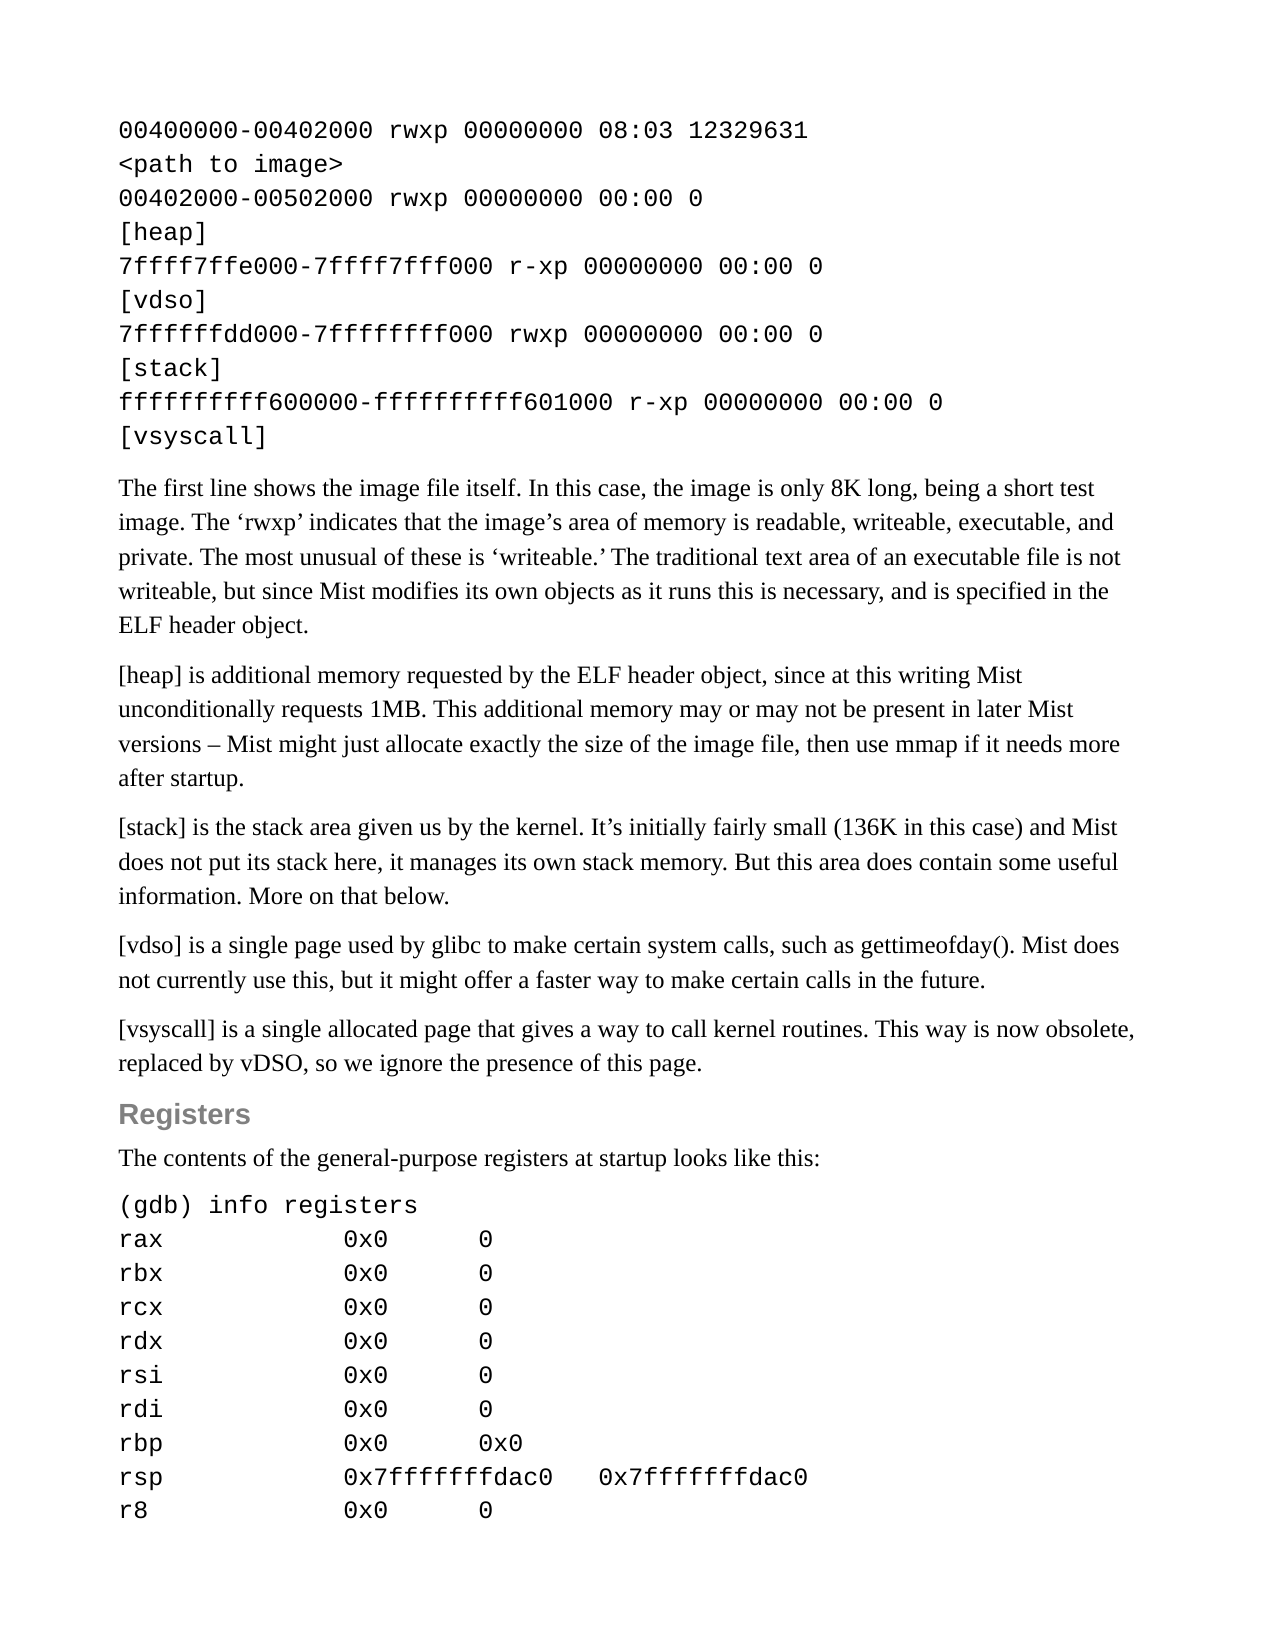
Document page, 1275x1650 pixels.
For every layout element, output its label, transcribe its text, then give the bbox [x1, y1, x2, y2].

text (gdb) info registers [118, 1192, 1157, 1221]
text rsi 0x0 0 [118, 1362, 1157, 1391]
text ffffffffff600000-ffffffffff601000 r-xp 00000000 00:00 0 [vsyscall] [118, 390, 1157, 452]
text rbx 0x0 0 [118, 1260, 1157, 1289]
text rcx 0x0 0 [118, 1294, 1157, 1323]
subtitle Registers [118, 1097, 1157, 1131]
text The contents of the general-purpose registers at startup looks like this: [118, 1143, 1157, 1172]
text rsp 0x7fffffffdac0 0x7fffffffdac0 [118, 1464, 1157, 1492]
text [vdso] is a single page used by glibc to make certain system calls, such as gettimeofday(). Mist does not currently use this, but it might offer a faster way to make certain calls in the future. [118, 930, 1157, 993]
text 00400000-00402000 rwxp 00000000 08:03 12329631 <path to image> [118, 118, 1157, 180]
text r8 0x0 0 [118, 1498, 1157, 1526]
text [stack] is the stack area given us by the kernel. It’s initially fairly small (136K in this case) and Mist does not put its stack here, it manages its own stack memory. But this area does contain some useful information. More on that below. [118, 812, 1157, 910]
text 7ffff7ffe000-7ffff7fff000 r-xp 00000000 00:00 0 [vdso] [118, 254, 1157, 316]
text [heap] is additional memory requested by the ELF header object, since at this writing Mist unconditionally requests 1MB. This additional memory may or may not be present in later Mist versions – Mist might just allocate exactly the size of the image file, then use mmap if it needs more after startup. [118, 660, 1157, 792]
text rdi 0x0 0 [118, 1396, 1157, 1424]
text 00402000-00502000 rwxp 00000000 00:00 0 [heap] [118, 186, 1157, 248]
text rdx 0x0 0 [118, 1328, 1157, 1357]
text rbp 0x0 0x0 [118, 1430, 1157, 1458]
text rax 0x0 0 [118, 1226, 1157, 1255]
text [vsyscall] is a single allocated page that gives a way to call kernel routines. This way is now obsolete, replaced by vDSO, so we ignore the presence of this page. [118, 1014, 1157, 1077]
text The first line shows the image file itself. In this case, the image is only 8K long, being a short test image. The ‘rwxp’ indicates that the image’s area of memory is readable, writeable, executable, and private. The most unusual of these is ‘writeable.’ The traditional text area of an executable file is not writeable, but since Mist modifies its own objects as it runs this is necessary, and is specified in the ELF header object. [118, 473, 1157, 639]
text 7ffffffdd000-7ffffffff000 rwxp 00000000 00:00 0 [stack] [118, 322, 1157, 384]
